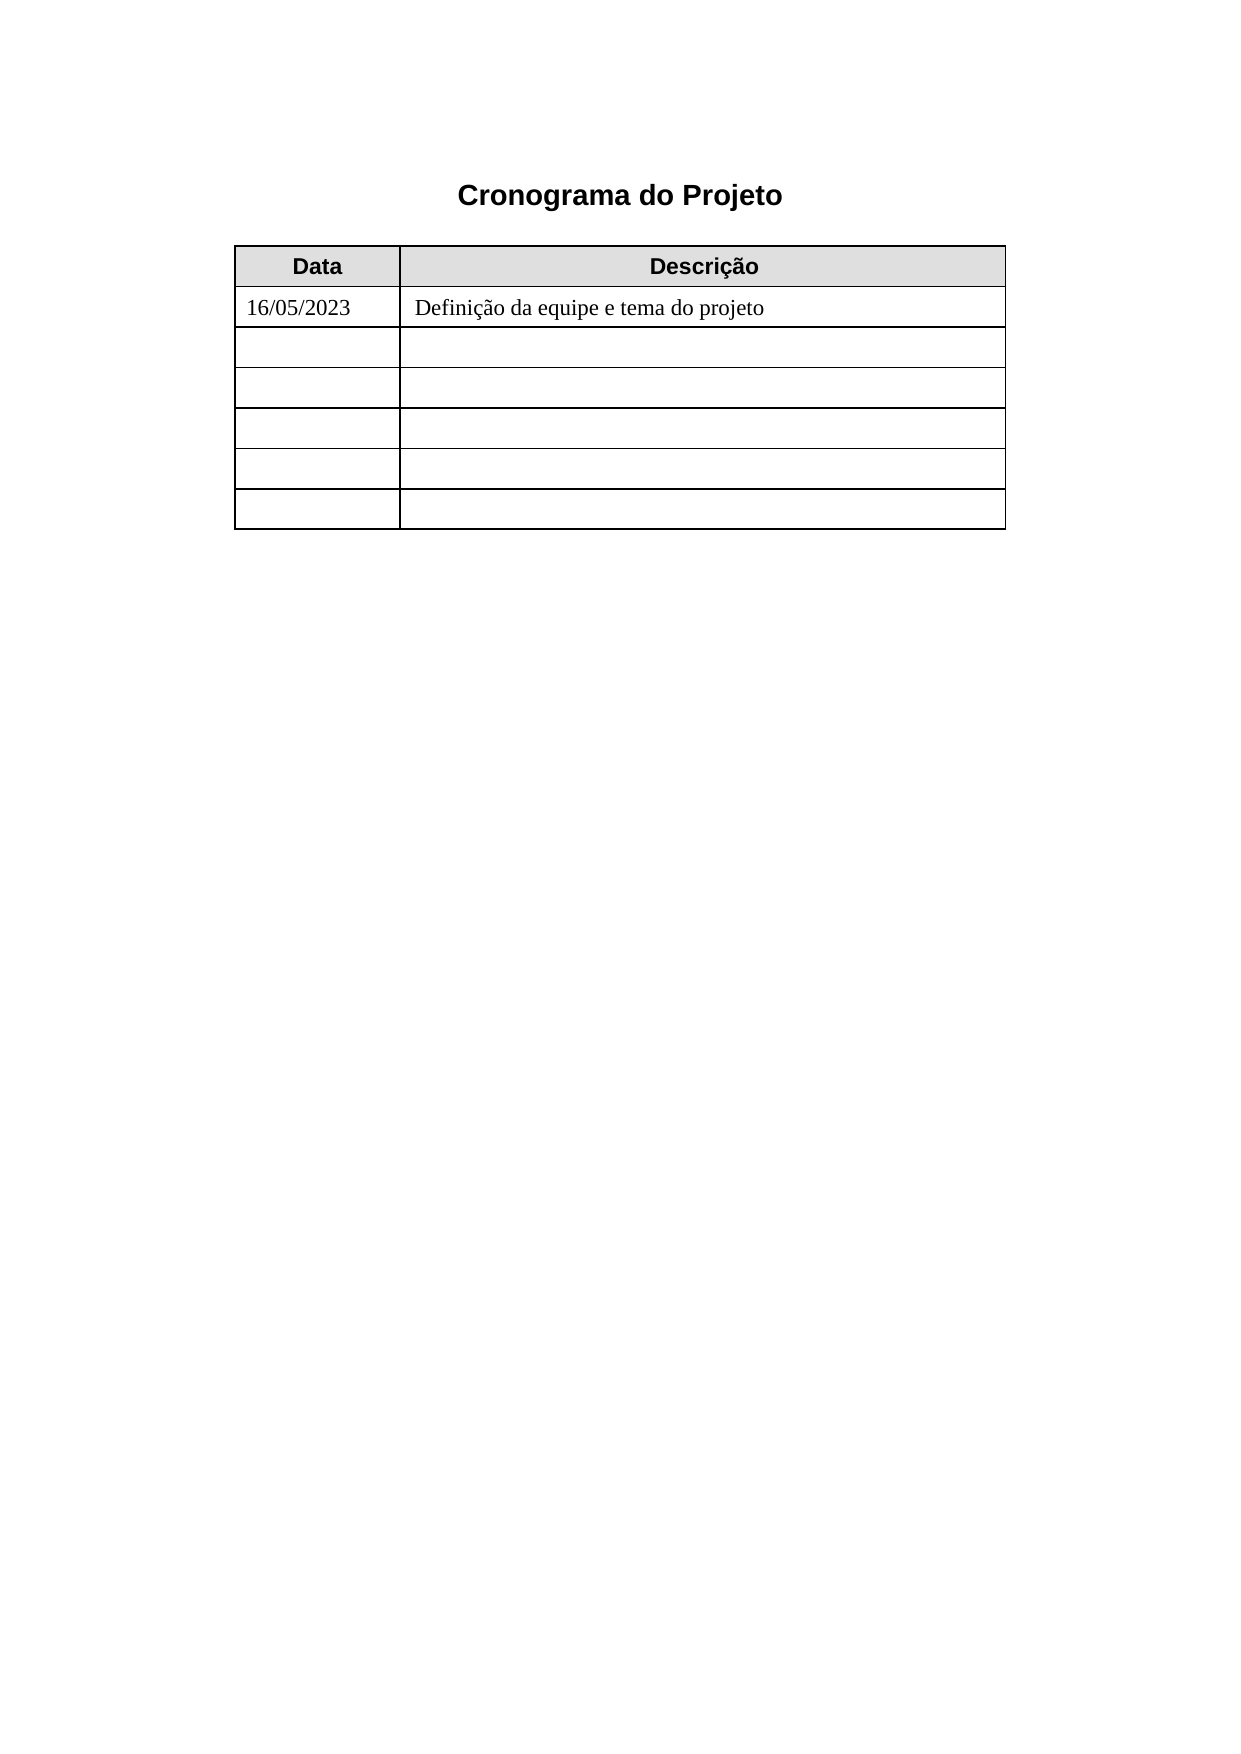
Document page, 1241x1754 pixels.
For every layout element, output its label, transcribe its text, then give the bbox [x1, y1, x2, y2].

table_header Data [236, 247, 399, 286]
table_cell [401, 490, 1005, 528]
text Cronograma do Projeto [148, 178, 1092, 212]
table_cell Definição da equipe e tema do projeto [401, 287, 1005, 326]
table_cell [236, 449, 399, 488]
table_cell [401, 449, 1005, 488]
table_cell [236, 409, 399, 447]
table_cell [236, 490, 399, 528]
table_header Descrição [401, 247, 1005, 286]
table_cell [401, 409, 1005, 447]
table_cell 16/05/2023 [236, 287, 399, 326]
table_cell [401, 328, 1005, 367]
table_cell [236, 368, 399, 407]
table_cell [401, 368, 1005, 407]
table_cell [236, 328, 399, 367]
